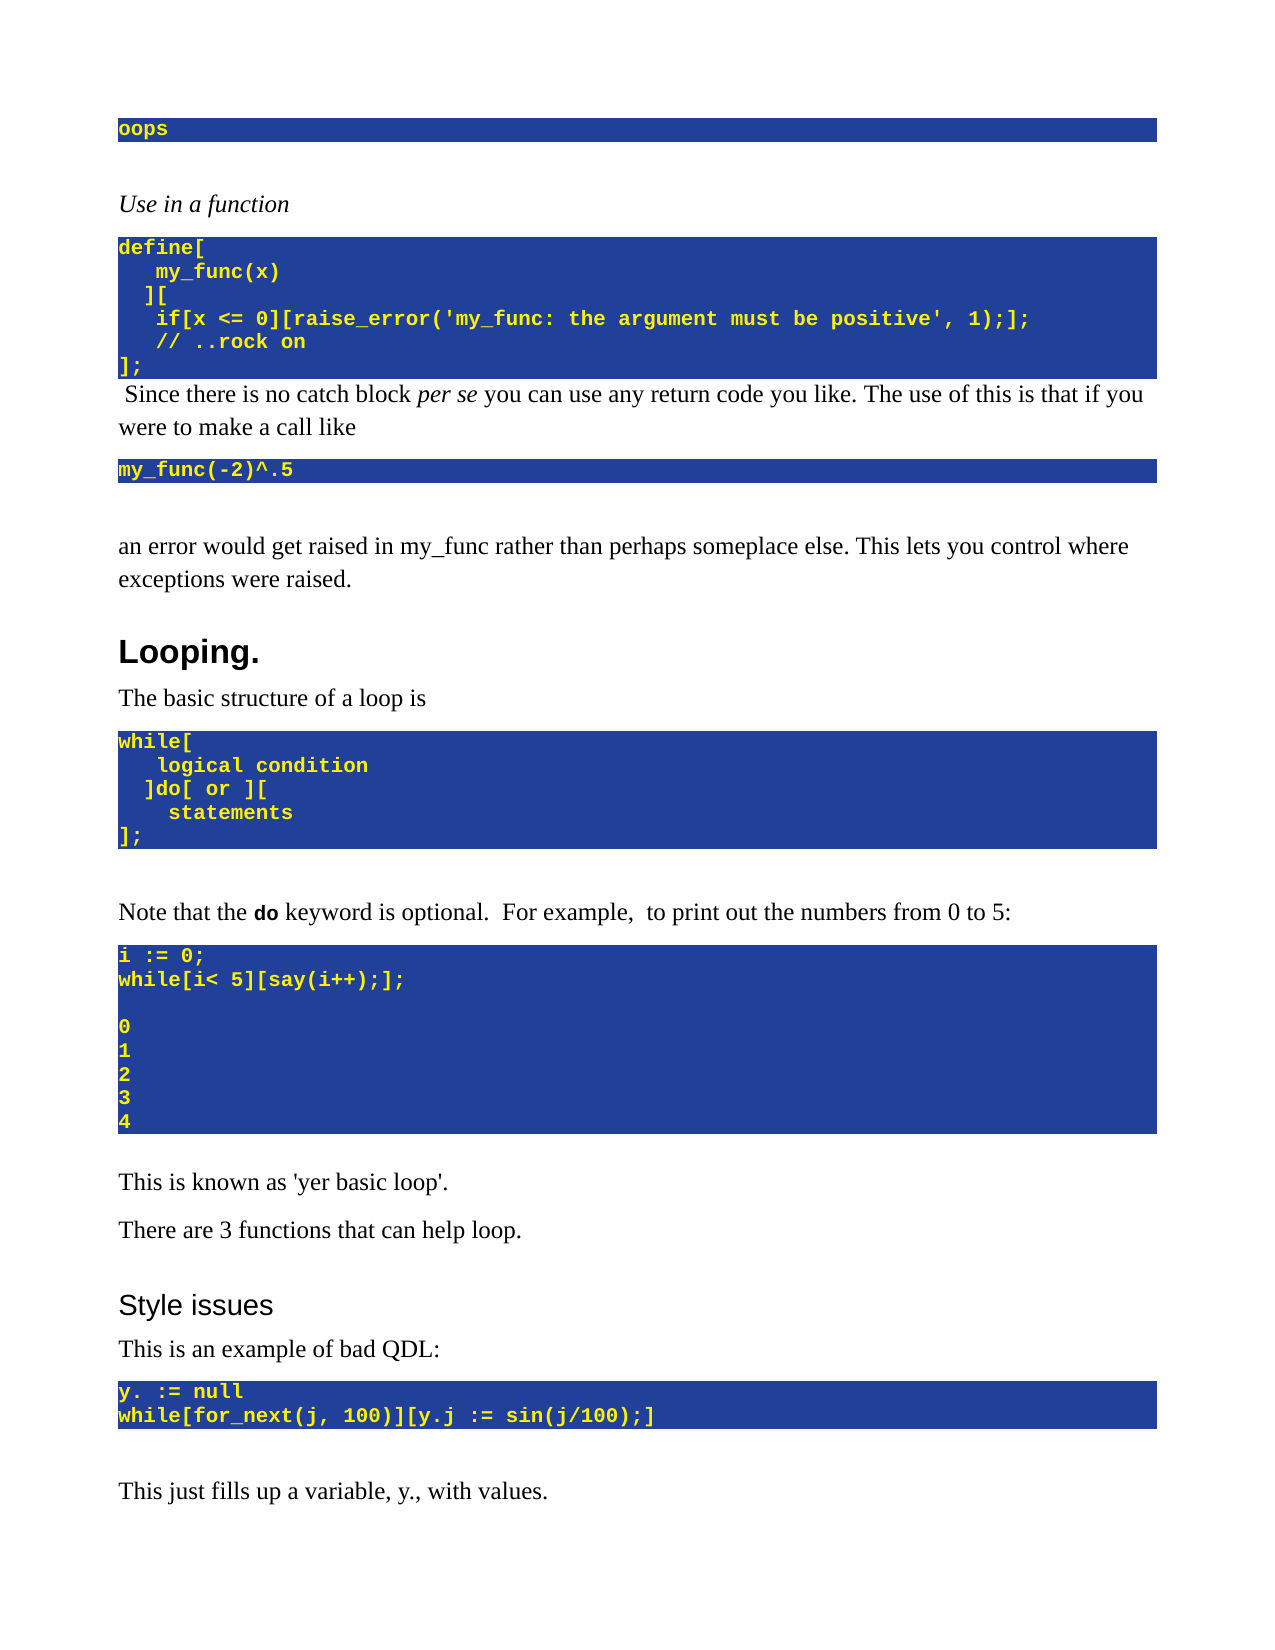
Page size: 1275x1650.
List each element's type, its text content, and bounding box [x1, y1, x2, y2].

text Note that the do keyword is optional. For example, to print out the numbers from 0 to 5: [118, 897, 1157, 926]
text Since there is no catch block per se you can use any return code you like. The use of this is that if you were to make a call like [118, 379, 1157, 441]
subtitle Looping. [118, 632, 1157, 671]
text while[ [118, 731, 1157, 754]
text ]; [118, 826, 1157, 849]
text ][ [118, 284, 1157, 308]
text 3 [118, 1087, 1157, 1111]
text There are 3 functions that can help loop. [118, 1215, 1157, 1244]
text y. := null [118, 1381, 1157, 1405]
text ]do[ or ][ [118, 778, 1157, 802]
text while[i< 5][say(i++);]; [118, 969, 1157, 993]
text logical condition [118, 754, 1157, 778]
text an error would get raised in my_func rather than perhaps someplace else. This lets you control where exceptions were raised. [118, 531, 1157, 592]
text my_func(-2)^.5 [118, 459, 1157, 483]
subtitle Style issues [118, 1288, 1157, 1321]
text define[ [118, 237, 1157, 261]
text oops [118, 118, 1157, 142]
text Use in a function [118, 189, 1157, 218]
text 2 [118, 1063, 1157, 1087]
text ]; [118, 355, 1157, 379]
text 1 [118, 1040, 1157, 1063]
text if[x <= 0][raise_error('my_func: the argument must be positive', 1);]; [118, 308, 1157, 332]
text This is known as 'yer basic loop'. [118, 1134, 1157, 1196]
text // ..rock on [118, 332, 1157, 355]
text i := 0; [118, 945, 1157, 969]
text This just fills up a variable, y., with values. [118, 1476, 1157, 1505]
text statements [118, 802, 1157, 826]
text The basic structure of a loop is [118, 683, 1157, 712]
text This is an example of bad QDL: [118, 1334, 1157, 1362]
text 0 [118, 1016, 1157, 1040]
text 4 [118, 1111, 1157, 1134]
text my_func(x) [118, 261, 1157, 284]
text while[for_next(j, 100)][y.j := sin(j/100);] [118, 1405, 1157, 1429]
